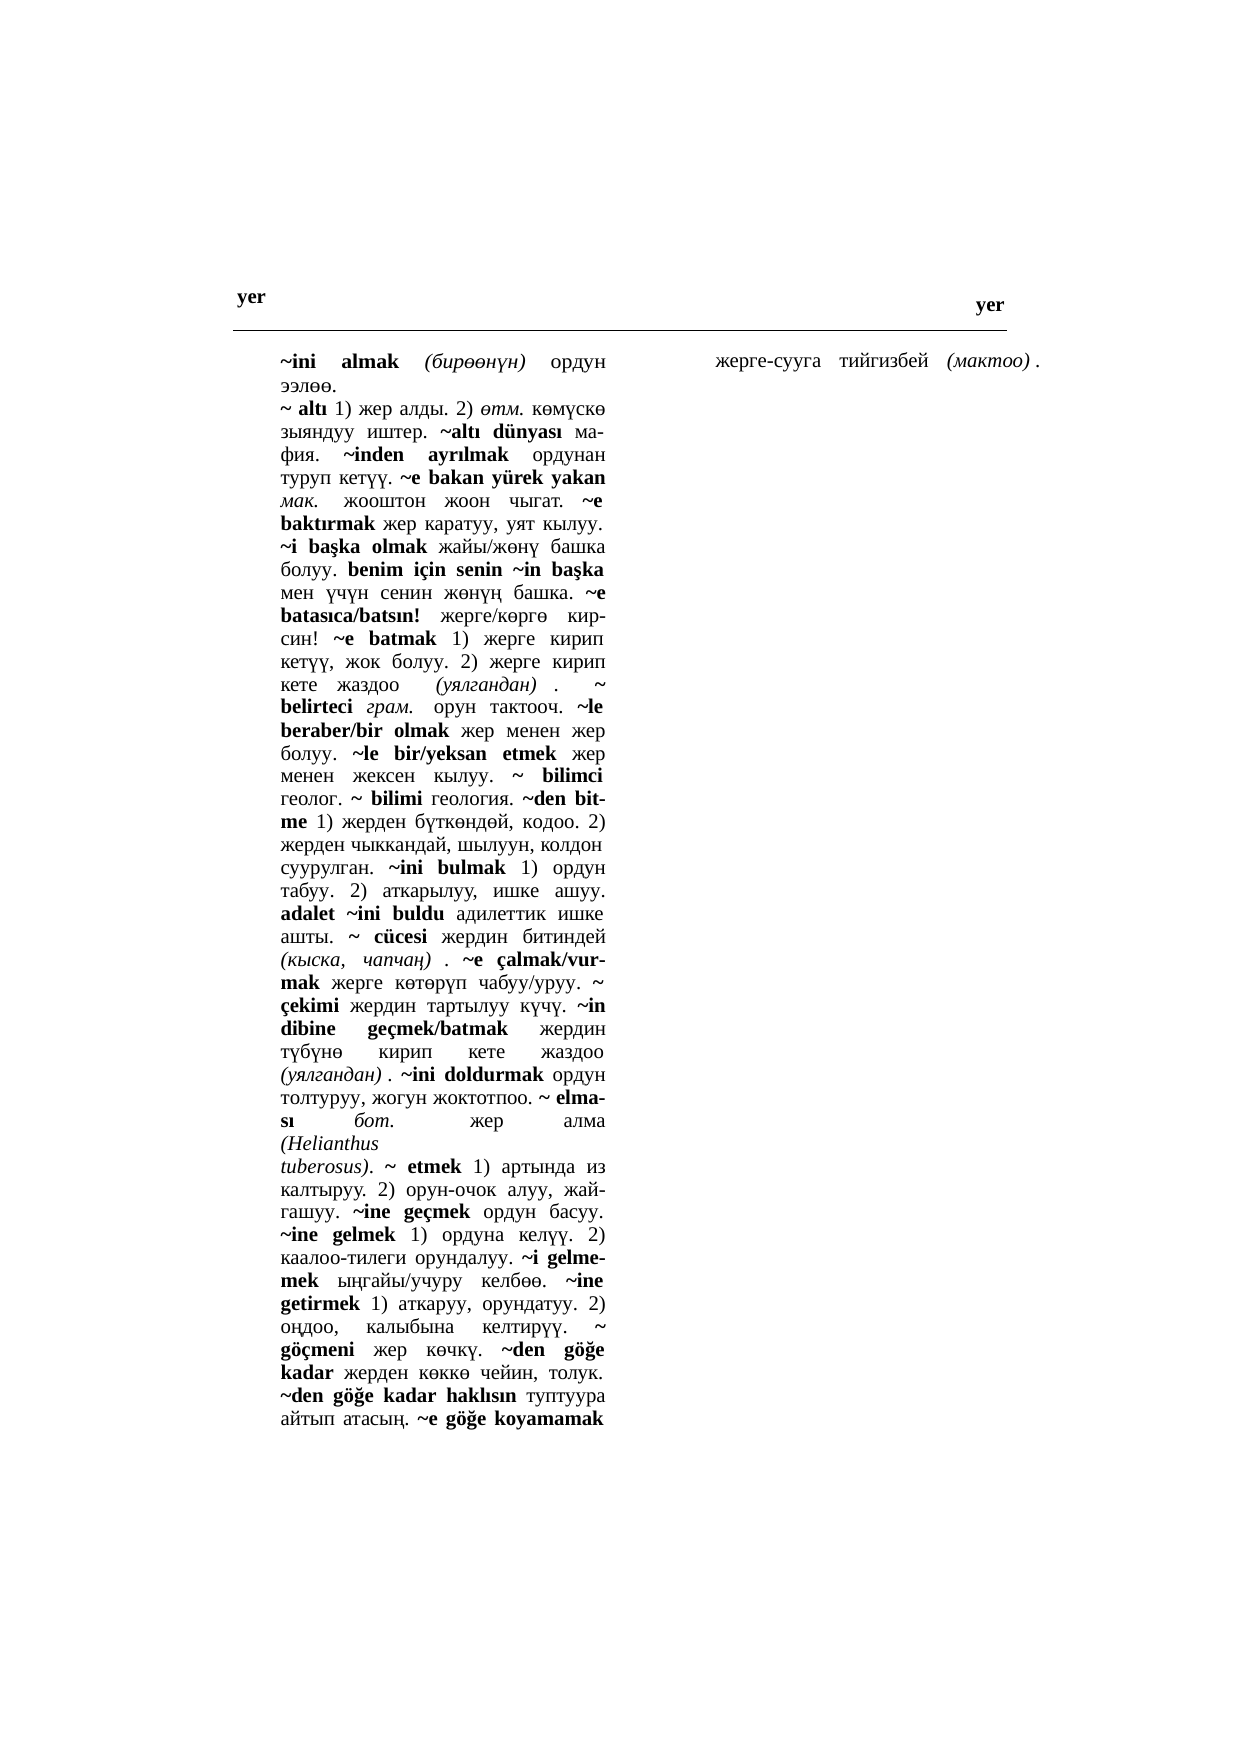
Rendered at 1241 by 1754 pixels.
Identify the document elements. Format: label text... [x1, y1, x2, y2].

text фия. ~inden ayrılmak ордунан туруп кетүү. ~e bakan yürek yakan мак. жооштон жоон чыгат. ~e [280, 443, 606, 512]
text жерге-сууга тийгизбей (мактоо) . [715, 349, 1065, 372]
text мен үчүн сенин жөнүң башка. ~e batasıca/batsın! жерге/көргө кир- син! ~e batmak 1) жерге кирип [280, 581, 606, 650]
text ~den göğe kadar haklısın туптуура айтып атасың. ~e göğe koyamamak [280, 1384, 606, 1430]
text ~ini almak (бирөөнүн) ордун ээлөө. [280, 349, 606, 397]
text yer [175, 284, 266, 308]
text yer [973, 292, 1007, 316]
text ~i başka olmak жайы/жөнү башка болуу. benim için senin ~in başka [280, 535, 606, 581]
text çekimi жердин тартылуу күчү. ~in dibine geçmek/batmak жердин түбүнө кирип кете жаздоо [280, 994, 606, 1063]
text геолог. ~ bilimi геология. ~den bit- me 1) жерден бүткөндөй, кодоо. 2) жерден чыккандай, шылуун, колдон [280, 787, 606, 856]
text beraber/bir olmak жер менен жер болуу. ~le bir/yeksan etmek жер менен жексен кылуу. ~ bilimci [280, 719, 605, 787]
text ~ altı 1) жер алды. 2) өтм. көмүскө зыяндуу иштер. ~altı dünyası ма- [280, 397, 606, 443]
text kadar жерден көккө чейин, толук. [280, 1361, 606, 1384]
text getirmek 1) аткаруу, орундатуу. 2) оңдоо, калыбына келтирүү. ~ göçmeni жер көчкү. ~den göğe [280, 1292, 606, 1361]
text ~ine gelmek 1) ордуна келүү. 2) каалоо-тилеги орундалуу. ~i gelme- mek ыңгайы/учуру келбөө. ~ine [280, 1223, 606, 1292]
text baktırmak жер каратуу, уят кылуу. [280, 512, 605, 535]
text кетүү, жок болуу. 2) жерге кирип кете жаздоо (уялгандан) . ~ belirteci грам. орун тактооч. ~le [280, 650, 606, 718]
text (уялгандан) . ~ini doldurmak ордун толтуруу, жогун жоктотпоо. ~ elma- sı бот. жер алма (Helianthus [280, 1063, 606, 1154]
text ашты. ~ cücesi жердин битиндей (кыска, чапчаң) . ~e çalmak/vur- mak жерге көтөрүп чабуу/уруу. ~ [280, 925, 606, 994]
text tuberosus). ~ etmek 1) артында из калтыруу. 2) орун-очок алуу, жай- гашуу. ~ine geçmek ордун басуу. [280, 1155, 606, 1223]
text суурулган. ~ini bulmak 1) ордун табуу. 2) аткарылуу, ишке ашуу. adalet ~ini buldu адилеттик ишке [280, 856, 606, 925]
